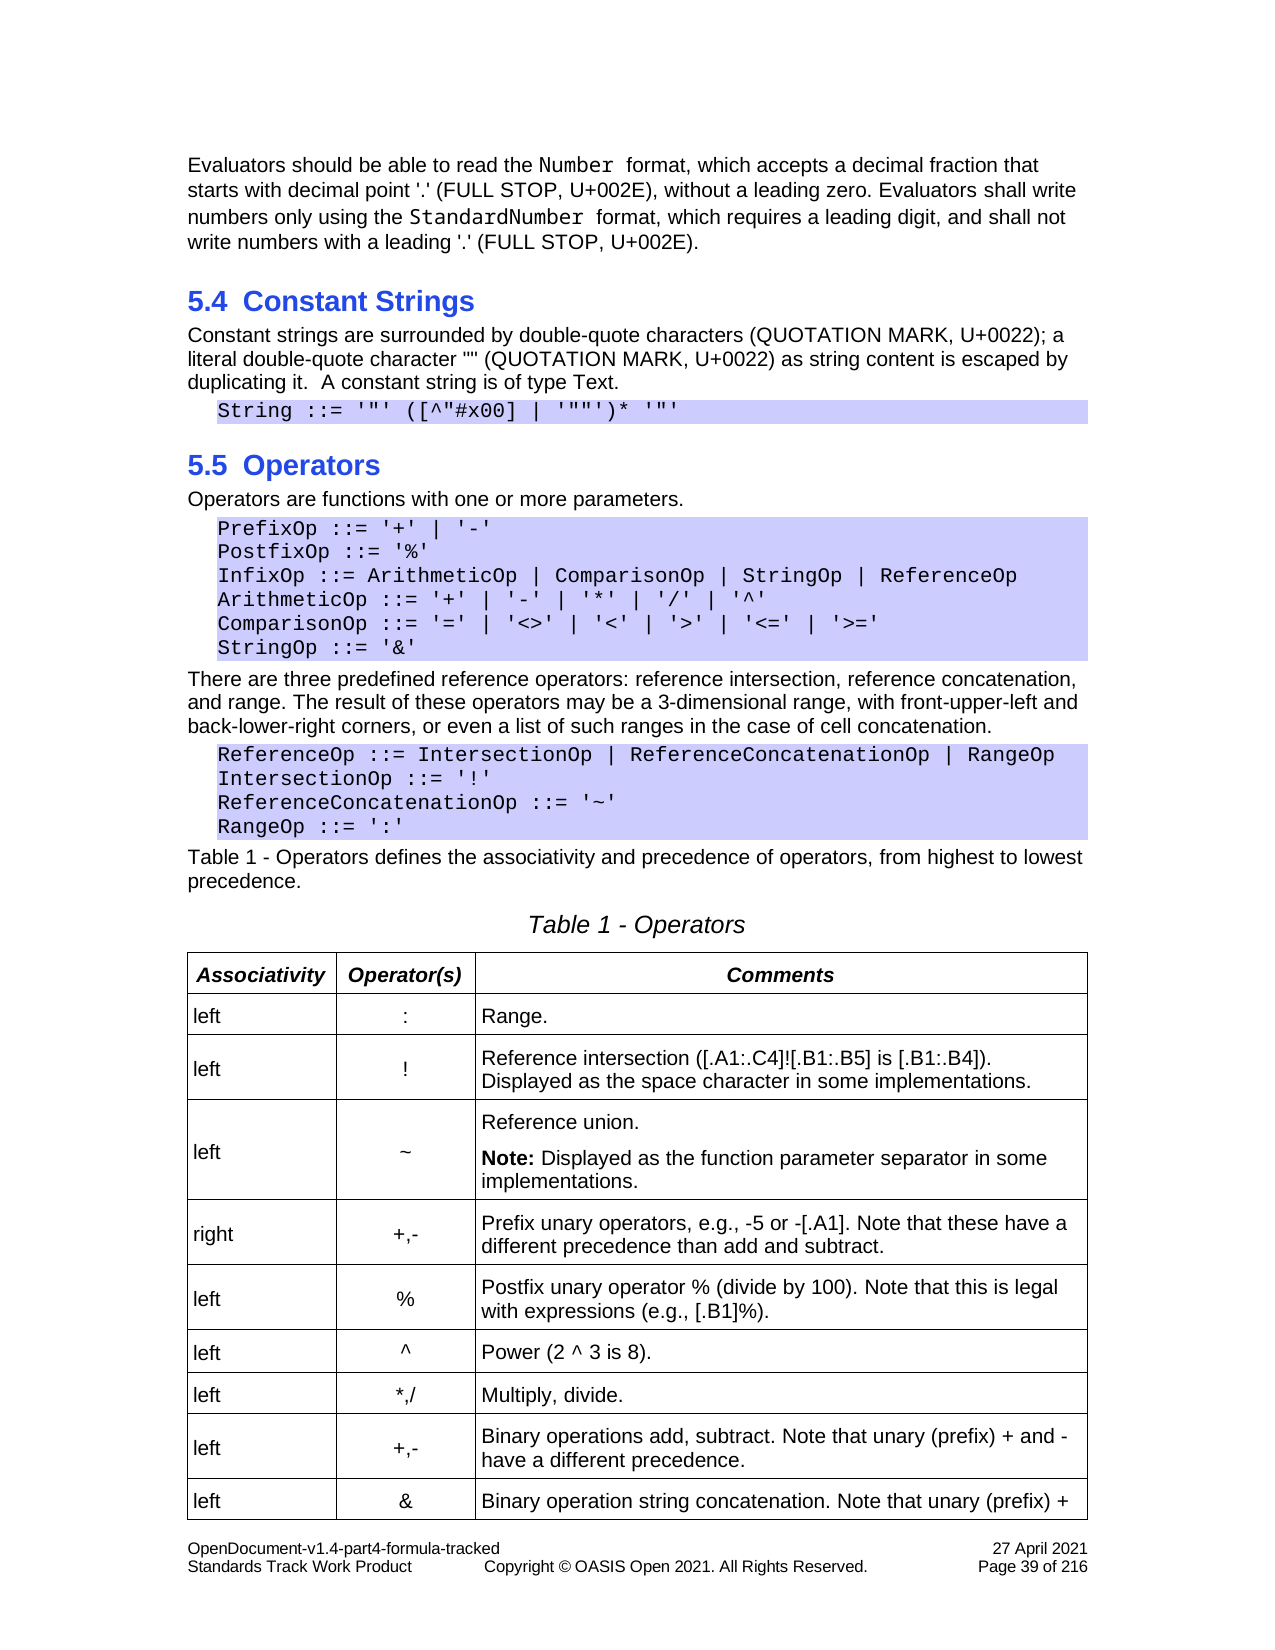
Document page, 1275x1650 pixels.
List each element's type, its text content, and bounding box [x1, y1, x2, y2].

table_cell Power (2 ^ 3 is 8). [476, 1330, 1087, 1372]
text ArithmeticOp ::= '+' | '-' | '*' | '/' | '^' [217, 589, 1088, 613]
subtitle Operators [187, 449, 1088, 482]
text Evaluators should be able to read the Number format, which accepts a decimal fraction that starts with decimal point '.' (FULL STOP, U+002E), without a leading zero. Evaluators shall write numbers only using the StandardNumber format, which requires a leading digit, and shall not write numbers with a leading '.' (FULL STOP, U+002E). [187, 150, 1088, 254]
table_cell Reference union. Note: Displayed as the function parameter separator in some implementations. [476, 1100, 1087, 1199]
table_cell Range. [476, 994, 1087, 1034]
table_cell left [188, 1265, 336, 1329]
text Operators are functions with one or more parameters. [187, 488, 1088, 511]
table_header Comments [476, 953, 1087, 993]
table_cell : [337, 994, 475, 1034]
table_cell *,/ [337, 1373, 475, 1413]
text Table 1 - Operators defines the associativity and precedence of operators, from highest to lowest precedence. [187, 846, 1088, 893]
table_cell left [188, 1373, 336, 1413]
table_cell % [337, 1265, 475, 1329]
text String ::= '"' ([^"#x00] | '""')* '"' [217, 400, 1088, 424]
table_cell left [188, 1330, 336, 1372]
table_header Operator(s) [337, 953, 475, 993]
table_header Associativity [188, 953, 336, 993]
table_cell +,- [337, 1414, 475, 1477]
text ReferenceOp ::= IntersectionOp | ReferenceConcatenationOp | RangeOp [217, 744, 1088, 768]
table_cell ^ [337, 1330, 475, 1372]
table_cell ~ [337, 1100, 475, 1199]
table_cell right [188, 1200, 336, 1264]
table_cell Prefix unary operators, e.g., -5 or -[.A1]. Note that these have a different precedence than add and subtract. [476, 1200, 1087, 1264]
table_cell left [188, 1479, 336, 1519]
text InfixOp ::= ArithmeticOp | ComparisonOp | StringOp | ReferenceOp [217, 565, 1088, 589]
text StringOp ::= '&' [217, 637, 1088, 661]
table_cell & [337, 1479, 475, 1519]
table_cell ! [337, 1035, 475, 1099]
text ReferenceConcatenationOp ::= '~' [217, 792, 1088, 816]
table_cell Reference intersection ([.A1:.C4]![.B1:.B5] is [.B1:.B4]). Displayed as the space character in some implementations. [476, 1035, 1087, 1099]
text Table 1 - Operators [187, 911, 1088, 939]
table_cell left [188, 1035, 336, 1099]
text IntersectionOp ::= '!' [217, 768, 1088, 792]
table_cell left [188, 1100, 336, 1199]
text ComparisonOp ::= '=' | '<>' | '<' | '>' | '<=' | '>=' [217, 613, 1088, 637]
text There are three predefined reference operators: reference intersection, reference concatenation, and range. The result of these operators may be a 3-dimensional range, with front-upper-left and back-lower-right corners, or even a list of such ranges in the case of cell concatenation. [187, 667, 1088, 738]
table_cell left [188, 994, 336, 1034]
text PrefixOp ::= '+' | '-' [217, 517, 1088, 541]
text PostfixOp ::= '%' [217, 541, 1088, 565]
subtitle Constant Strings [187, 285, 1088, 318]
table_cell +,- [337, 1200, 475, 1264]
text Constant strings are surrounded by double-quote characters (QUOTATION MARK, U+0022); a literal double-quote character '"' (QUOTATION MARK, U+0022) as string content is escaped by duplicating it. A constant string is of type Text. [187, 324, 1088, 394]
table_cell Binary operation string concatenation. Note that unary (prefix) + [476, 1479, 1087, 1519]
table_cell left [188, 1414, 336, 1477]
table_cell Postfix unary operator % (divide by 100). Note that this is legal with expressions (e.g., [.B1]%). [476, 1265, 1087, 1329]
table_cell Binary operations add, subtract. Note that unary (prefix) + and - have a different precedence. [476, 1414, 1087, 1477]
table_cell Multiply, divide. [476, 1373, 1087, 1413]
text RangeOp ::= ':' [217, 816, 1088, 840]
